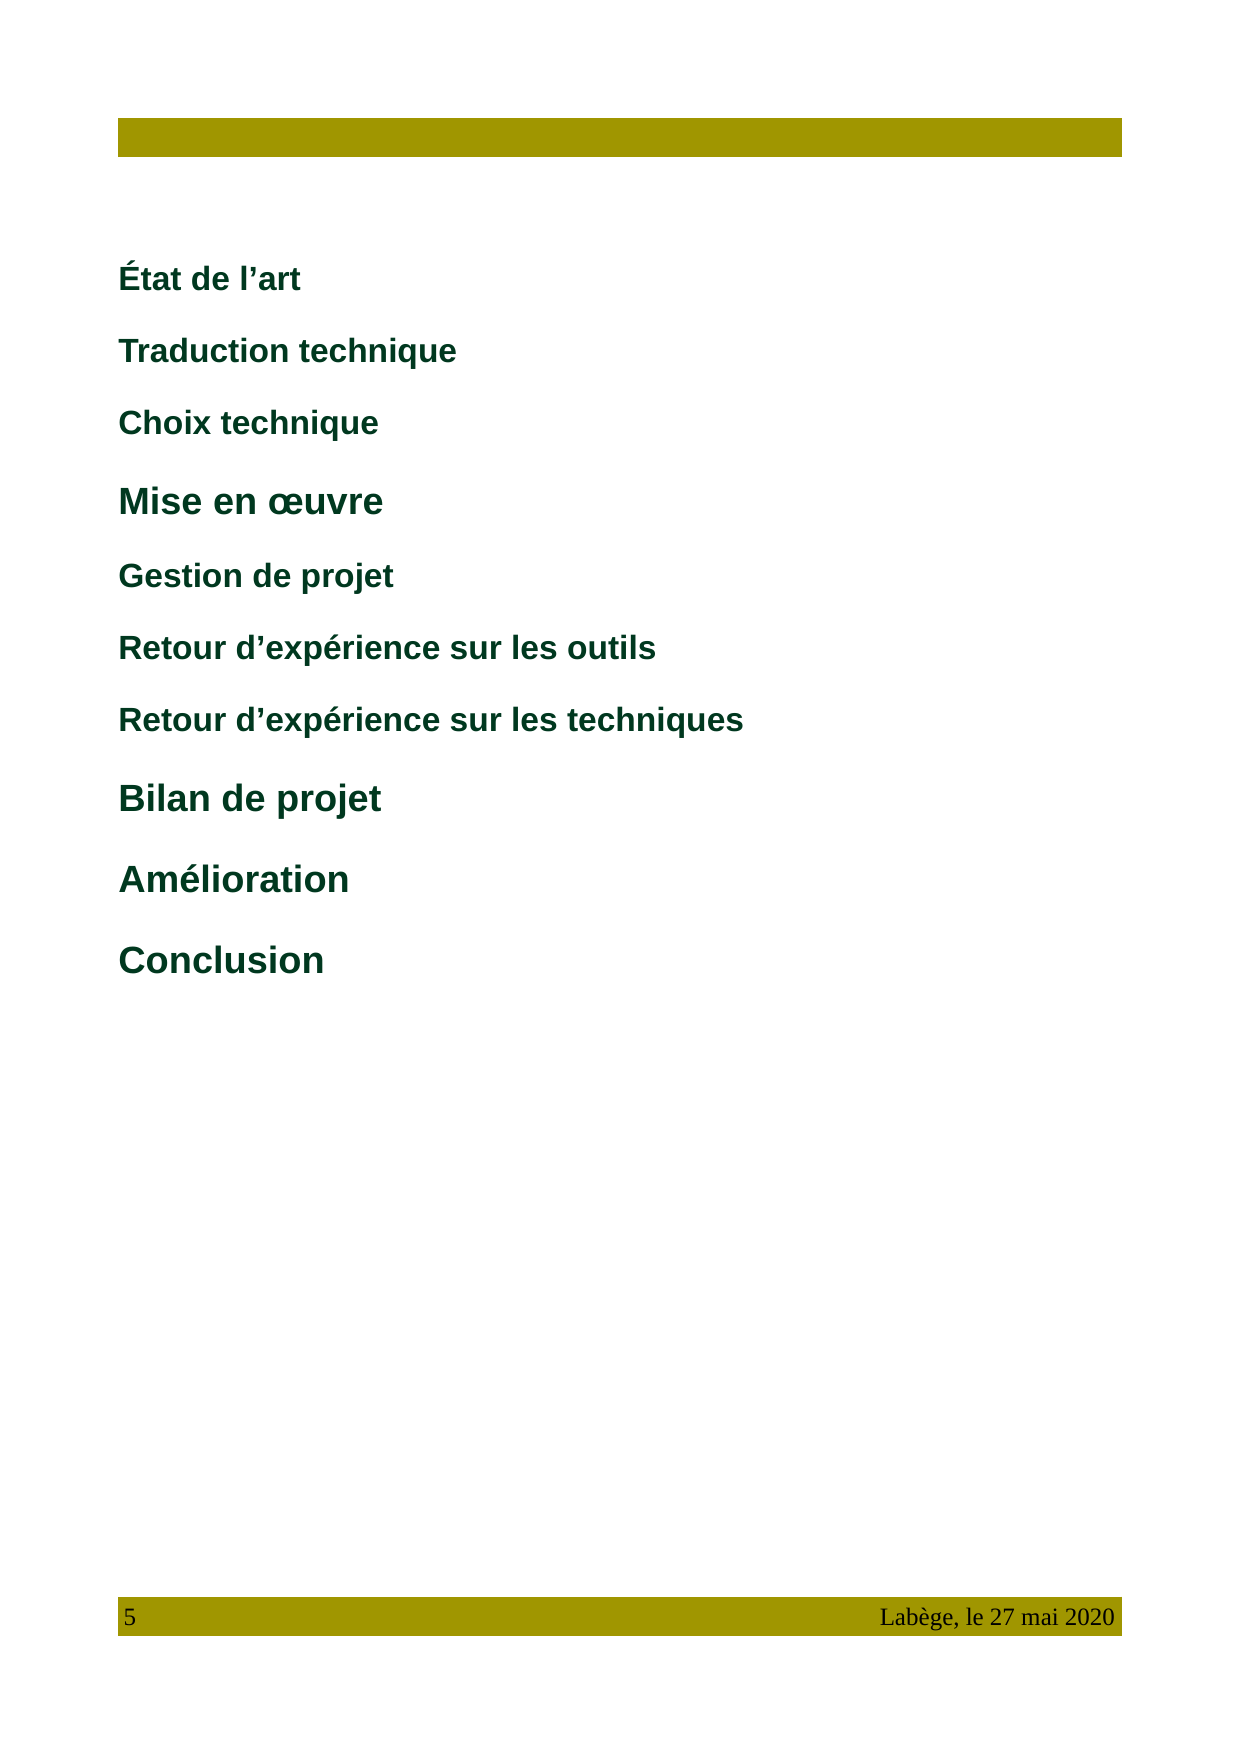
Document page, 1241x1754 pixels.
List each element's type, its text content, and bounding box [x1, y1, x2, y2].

subtitle Retour d’expérience sur les outils [118, 628, 1122, 666]
subtitle Mise en œuvre [118, 479, 1122, 522]
subtitle Choix technique [118, 403, 1122, 441]
subtitle Gestion de projet [118, 556, 1122, 594]
subtitle Traduction technique [118, 331, 1122, 369]
subtitle Amélioration [118, 857, 1122, 901]
subtitle État de l’art [118, 259, 1122, 297]
subtitle Conclusion [118, 938, 1122, 982]
subtitle Bilan de projet [118, 776, 1122, 819]
subtitle Retour d’expérience sur les techniques [118, 700, 1122, 738]
